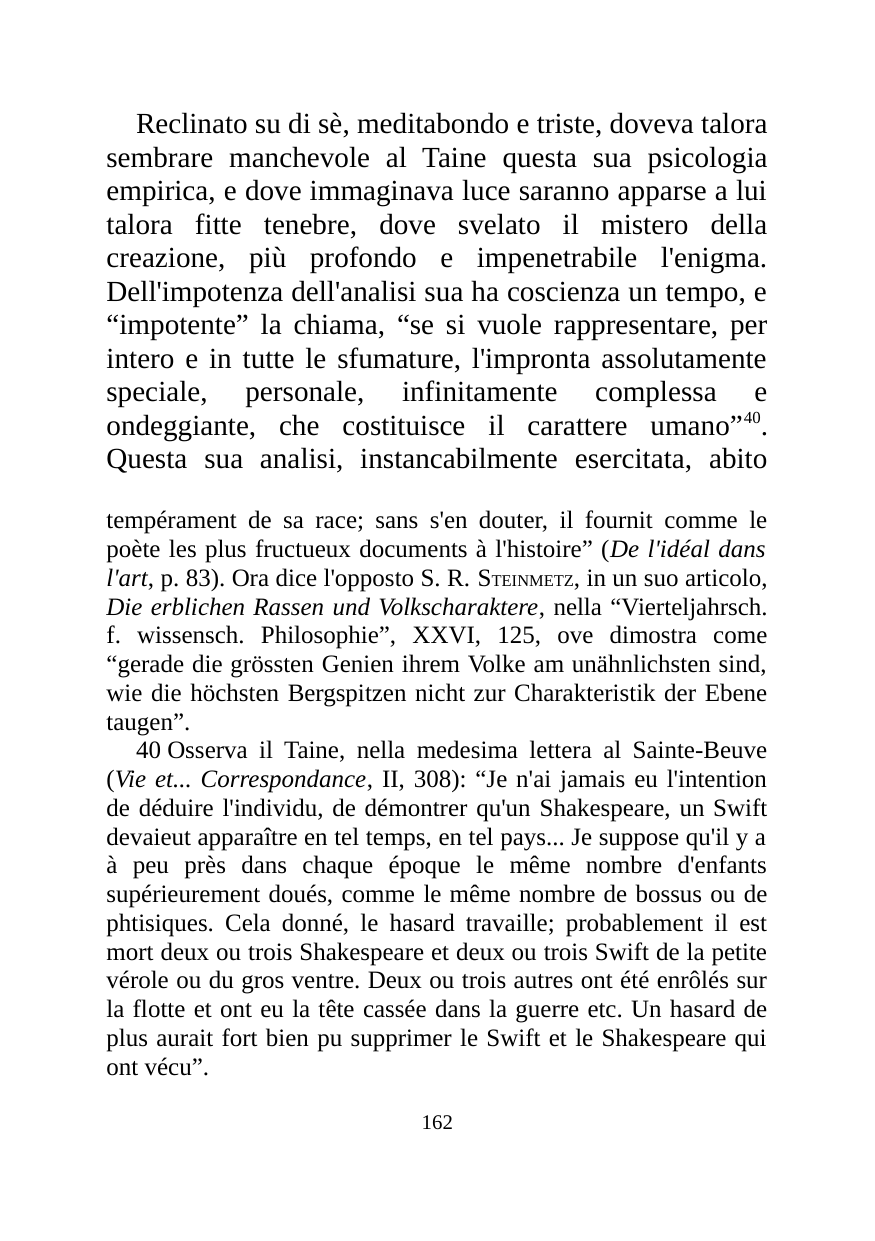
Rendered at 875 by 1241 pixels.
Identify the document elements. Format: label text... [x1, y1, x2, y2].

text Osserva il Taine, nella medesima lettera al Sainte-Beuve (Vie et... Correspondance, II, 308): “Je n'ai jamais eu l'intention de déduire l'individu, de démontrer qu'un Shakespeare, un Swift devaieut apparaître en tel temps, en tel pays... Je suppose qu'il y a à peu près dans chaque époque le même nombre d'enfants supérieurement doués, comme le même nombre de bossus ou de phtisiques. Cela donné, le hasard travaille; probablement il est mort deux ou trois Shakespeare et deux ou trois Swift de la petite vérole ou du gros ventre. Deux ou trois autres ont été enrôlés sur la flotte et ont eu la tête cassée dans la guerre etc. Un hasard de plus aurait fort bien pu supprimer le Swift et le Shakespeare qui ont vécu”. [106, 735, 768, 1080]
text tempérament de sa race; sans s'en douter, il fournit comme le poète les plus fructueux documents à l'histoire” (De l'idéal dans l'art, p. 83). Ora dice l'opposto S. R. Steinmetz, in un suo articolo, Die erblichen Rassen und Volkscharaktere, nella “Vierteljahrsch. f. wissensch. Philosophie”, XXVI, 125, ove dimostra come “gerade die grössten Genien ihrem Volke am unähnlichsten sind, wie die höchsten Bergspitzen nicht zur Charakteristik der Ebene taugen”. [106, 505, 768, 735]
text Reclinato su di sè, meditabondo e triste, doveva talora sembrare manchevole al Taine questa sua psicologia empirica, e dove immaginava luce saranno apparse a lui talora fitte tenebre, dove svelato il mistero della creazione, più profondo e impenetrabile l'enigma. Dell'impotenza dell'analisi sua ha coscienza un tempo, e “impotente” la chiama, “se si vuole rappresentare, per intero e in tutte le sfumature, l'impronta assolutamente speciale, personale, infinitamente complessa e ondeggiante, che costituisce il carattere umano”. Questa sua analisi, instancabilmente esercitata, abito [106, 106, 768, 475]
